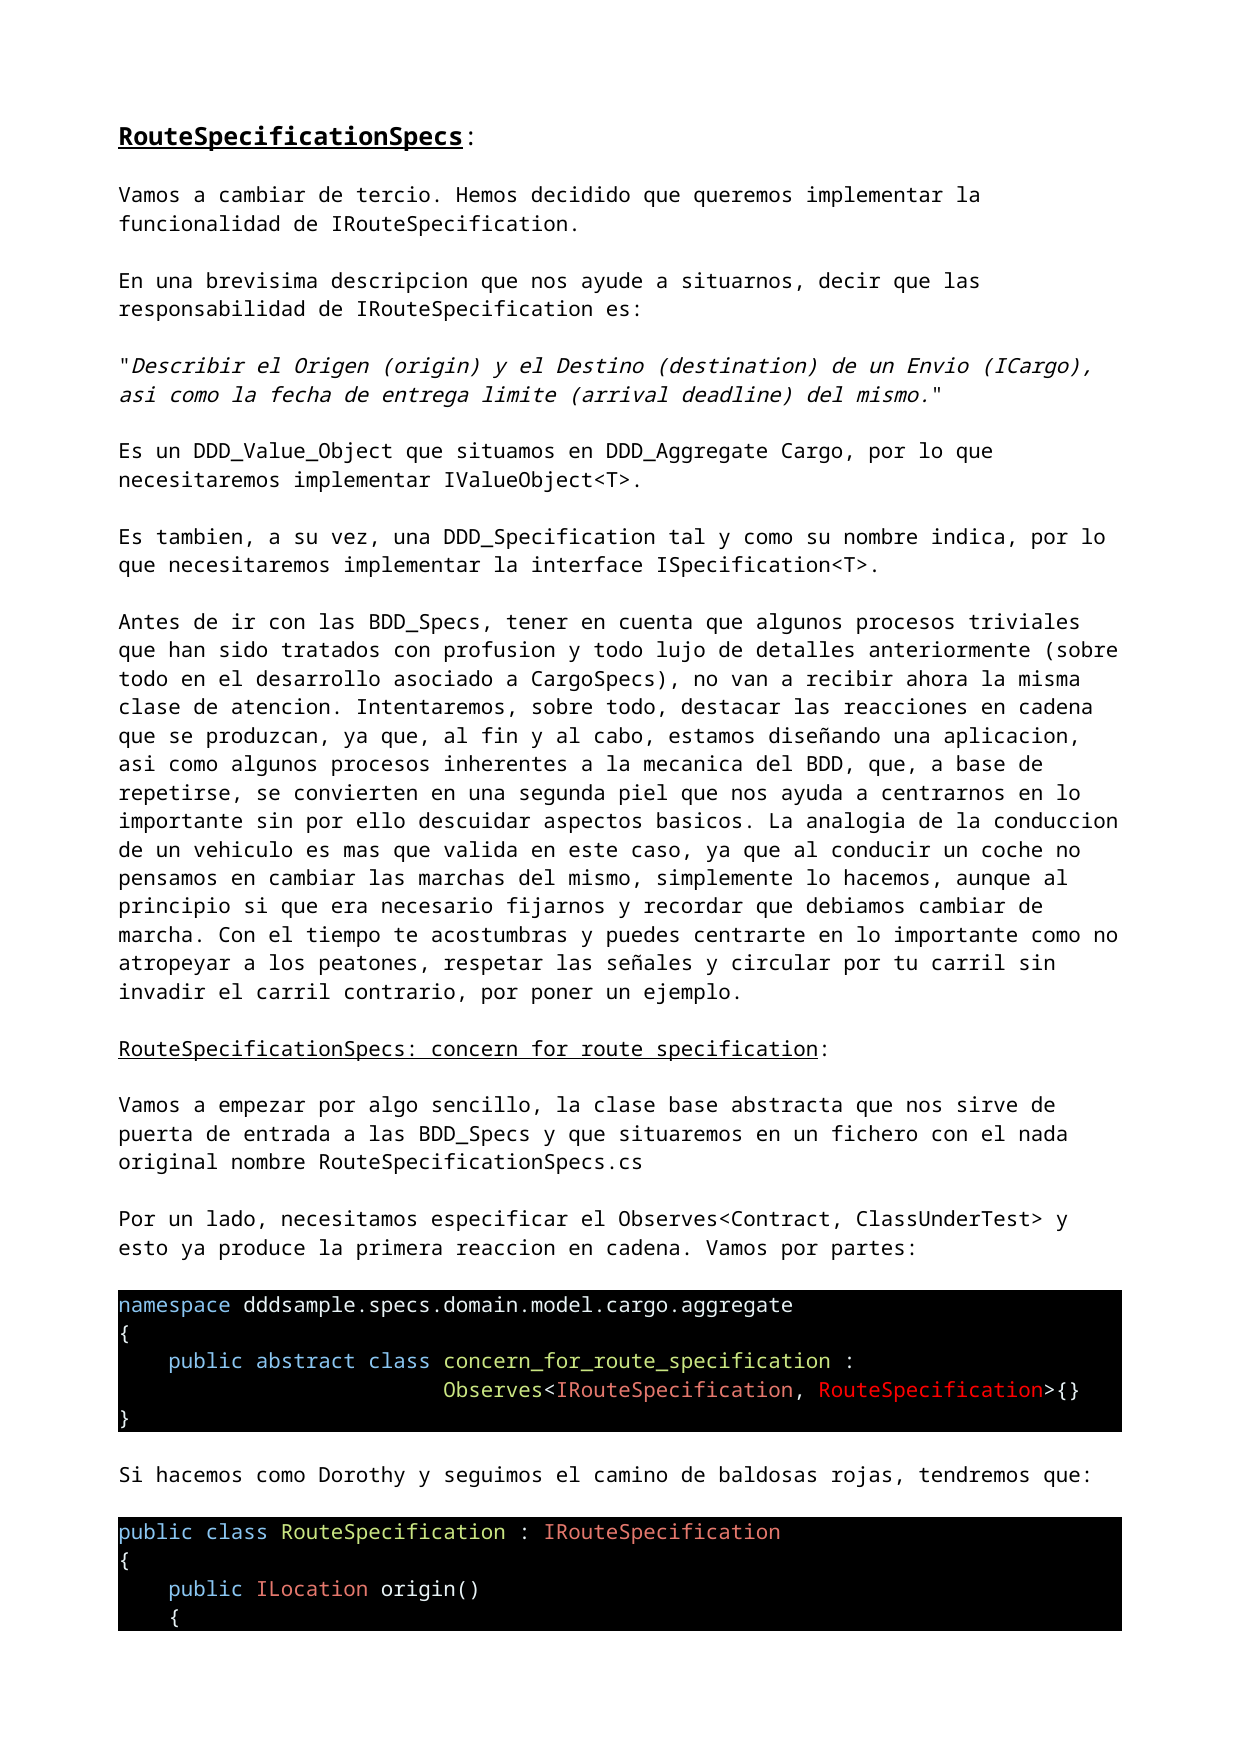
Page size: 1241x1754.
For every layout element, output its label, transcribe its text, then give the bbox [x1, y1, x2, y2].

text public ILocation origin() [118, 1574, 1122, 1602]
text RouteSpecificationSpecs: concern for route specification: [118, 1034, 1122, 1062]
text { [118, 1546, 1122, 1574]
text Observes<IRouteSpecification, RouteSpecification>{} [118, 1375, 1122, 1403]
text namespace dddsample.specs.domain.model.cargo.aggregate [118, 1290, 1122, 1318]
text En una brevisima descripcion que nos ayude a situarnos, decir que las responsabilidad de IRouteSpecification es: [118, 266, 1122, 323]
text } [118, 1403, 1122, 1432]
text { [118, 1602, 1122, 1631]
text Es tambien, a su vez, una DDD_Specification tal y como su nombre indica, por lo que necesitaremos implementar la interface ISpecification<T>. [118, 522, 1122, 579]
text Vamos a empezar por algo sencillo, la clase base abstracta que nos sirve de puerta de entrada a las BDD_Specs y que situaremos en un fichero con el nada original nombre RouteSpecificationSpecs.cs [118, 1091, 1122, 1176]
text public class RouteSpecification : IRouteSpecification [118, 1517, 1122, 1546]
text Es un DDD_Value_Object que situamos en DDD_Aggregate Cargo, por lo que necesitaremos implementar IValueObject<T>. [118, 437, 1122, 493]
text RouteSpecificationSpecs: [118, 118, 1122, 152]
text { [118, 1318, 1122, 1347]
text Antes de ir con las BDD_Specs, tener en cuenta que algunos procesos triviales que han sido tratados con profusion y todo lujo de detalles anteriormente (sobre todo en el desarrollo asociado a CargoSpecs), no van a recibir ahora la misma clase de atencion. Intentaremos, sobre todo, destacar las reacciones en cadena que se produzcan, ya que, al fin y al cabo, estamos diseñando una aplicacion, asi como algunos procesos inherentes a la mecanica del BDD, que, a base de repetirse, se convierten en una segunda piel que nos ayuda a centrarnos en lo importante sin por ello descuidar aspectos basicos. La analogia de la conduccion de un vehiculo es mas que valida en este caso, ya que al conducir un coche no pensamos en cambiar las marchas del mismo, simplemente lo hacemos, aunque al principio si que era necesario fijarnos y recordar que debiamos cambiar de marcha. Con el tiempo te acostumbras y puedes centrarte en lo importante como no atropeyar a los peatones, respetar las señales y circular por tu carril sin invadir el carril contrario, por poner un ejemplo. [118, 607, 1122, 1005]
text Vamos a cambiar de tercio. Hemos decidido que queremos implementar la funcionalidad de IRouteSpecification. [118, 181, 1122, 237]
text Si hacemos como Dorothy y seguimos el camino de baldosas rojas, tendremos que: [118, 1460, 1122, 1489]
text "Describir el Origen (origin) y el Destino (destination) de un Envio (ICargo), asi como la fecha de entrega limite (arrival deadline) del mismo." [118, 351, 1122, 408]
text Por un lado, necesitamos especificar el Observes<Contract, ClassUnderTest> y esto ya produce la primera reaccion en cadena. Vamos por partes: [118, 1204, 1122, 1261]
text public abstract class concern_for_route_specification : [118, 1347, 1122, 1375]
